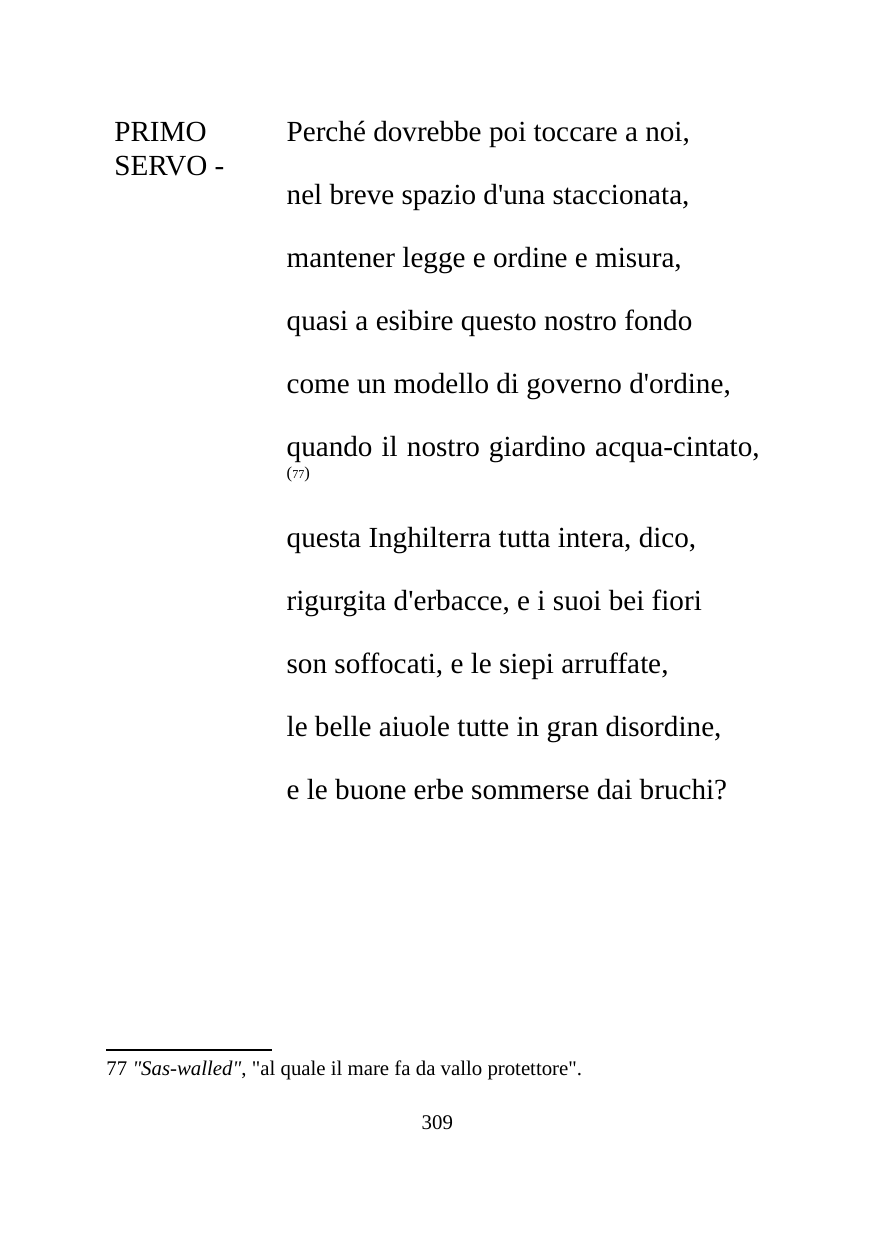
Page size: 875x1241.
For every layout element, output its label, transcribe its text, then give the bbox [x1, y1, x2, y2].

table_cell PRIMO SERVO - [106, 106, 279, 906]
table_cell Perché dovrebbe poi toccare a noi, nel breve spazio d'una staccionata, mantener legge e ordine e misura, quasi a esibire questo nostro fondo come un modello di governo d'ordine, quando il nostro giardino acqua-cintato,() questa Inghilterra tutta intera, dico, rigurgita d'erbacce, e i suoi bei fiori son soffocati, e le siepi arruffate, le belle aiuole tutte in gran disordine, e le buone erbe sommerse dai bruchi? [279, 106, 768, 906]
